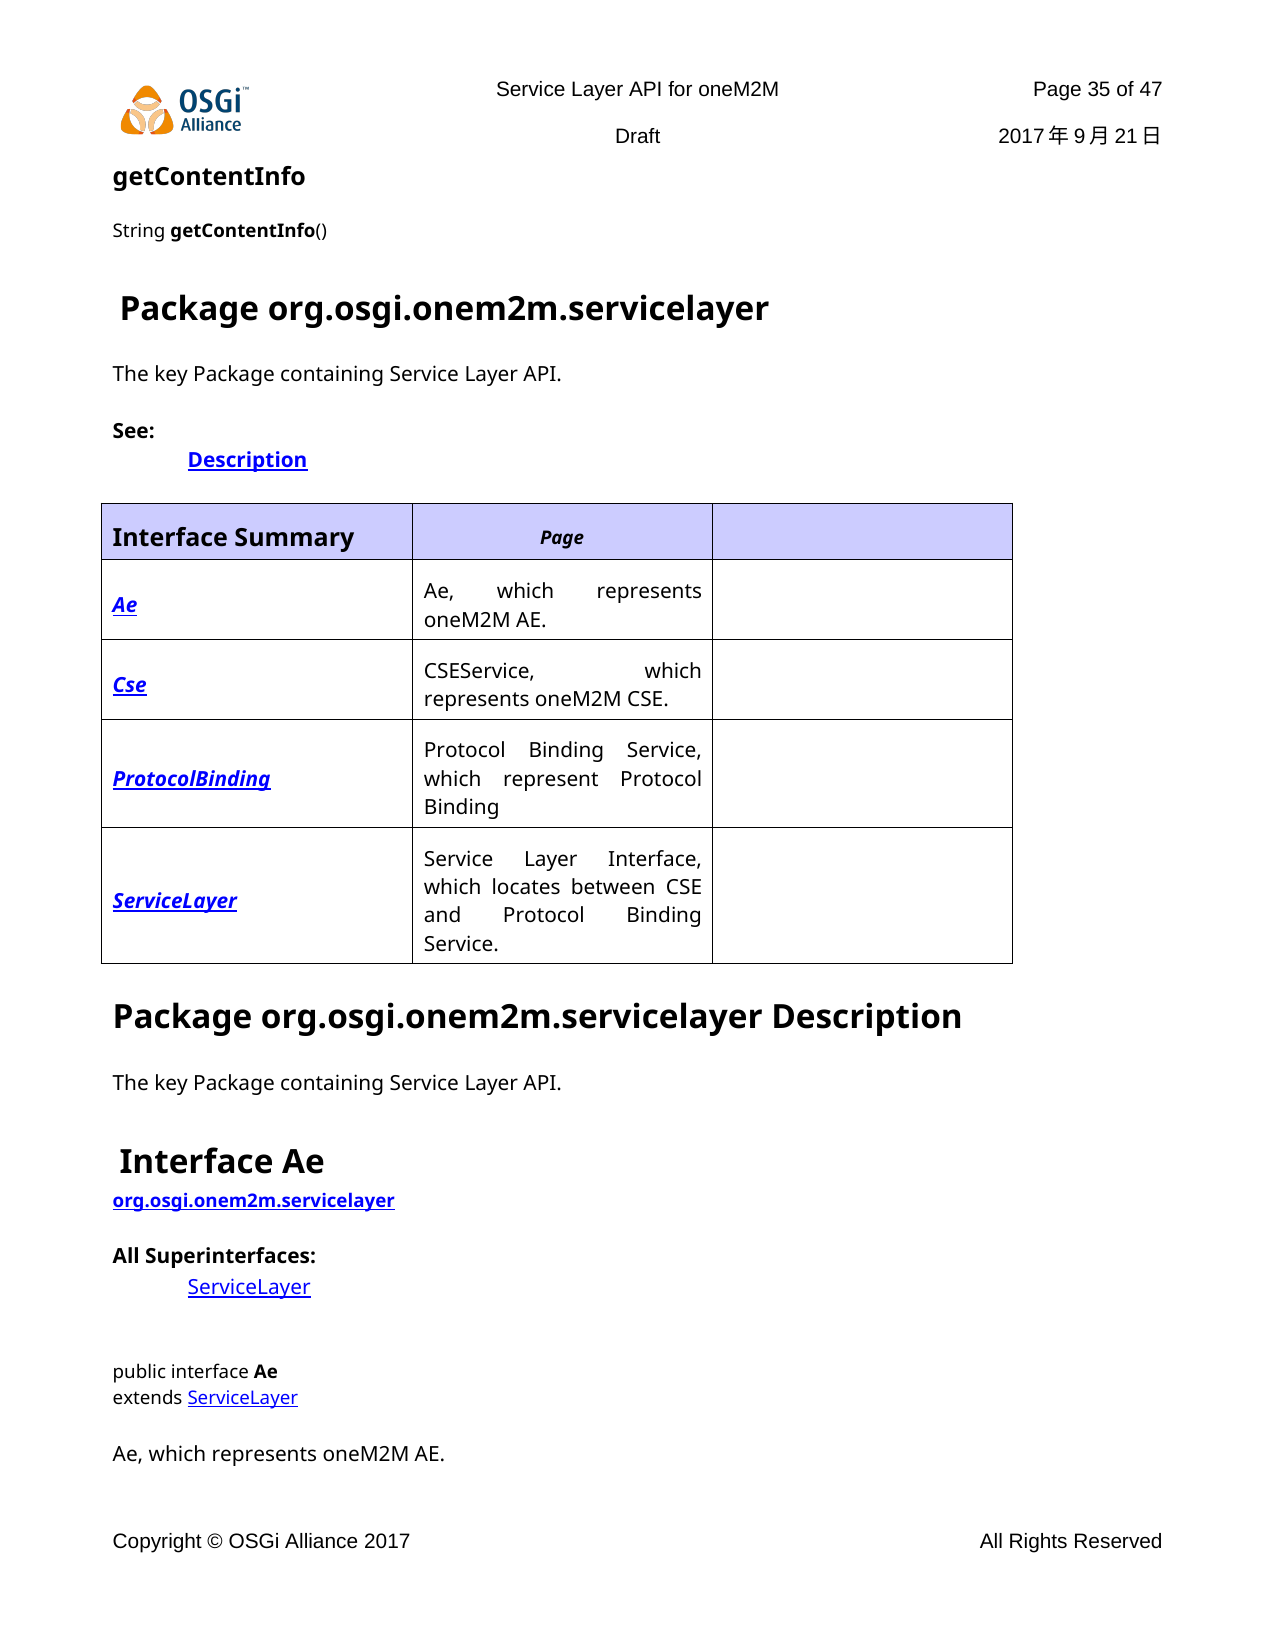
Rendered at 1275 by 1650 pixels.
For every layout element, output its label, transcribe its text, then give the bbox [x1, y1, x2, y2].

text Package org.osgi.onem2m.servicelayer [119, 284, 1156, 330]
table_cell Ae, which represents oneM2M AE. [413, 560, 712, 639]
table_cell Protocol Binding Service, which represent Protocol Binding [413, 720, 712, 827]
table_cell [713, 560, 1012, 639]
table_cell Ae [102, 560, 412, 639]
text extends ServiceLayer [112, 1384, 1162, 1410]
text Ae, which represents oneM2M AE. [112, 1439, 1162, 1467]
table_header Page [413, 504, 712, 559]
table_cell Service Layer Interface, which locates between CSE and Protocol Binding Service. [413, 828, 712, 963]
table_cell [713, 720, 1012, 827]
table_cell Cse [102, 640, 412, 718]
table_cell [713, 640, 1012, 718]
table_cell CSEService, which represents oneM2M CSE. [413, 640, 712, 718]
picture [113, 78, 257, 142]
text The key Package containing Service Layer API. [112, 1068, 1162, 1096]
text String getContentInfo() [112, 217, 1162, 243]
table_header [713, 504, 1012, 559]
text All Superinterfaces: [112, 1242, 1162, 1270]
text Package org.osgi.onem2m.servicelayer Description [112, 993, 1162, 1039]
text ServiceLayer [187, 1272, 1162, 1301]
text public interface Ae [112, 1359, 1162, 1384]
table_cell ServiceLayer [102, 828, 412, 963]
text The key Package containing Service Layer API. [112, 359, 1162, 387]
table_header Interface Summary [102, 504, 412, 559]
text Interface Ae [119, 1138, 1156, 1183]
text org.osgi.onem2m.servicelayer [112, 1187, 1162, 1212]
text See: [112, 417, 1162, 445]
table_cell [713, 828, 1012, 963]
text getContentInfo [112, 159, 1162, 193]
text Description [187, 445, 1162, 473]
table_cell ProtocolBinding [102, 720, 412, 827]
